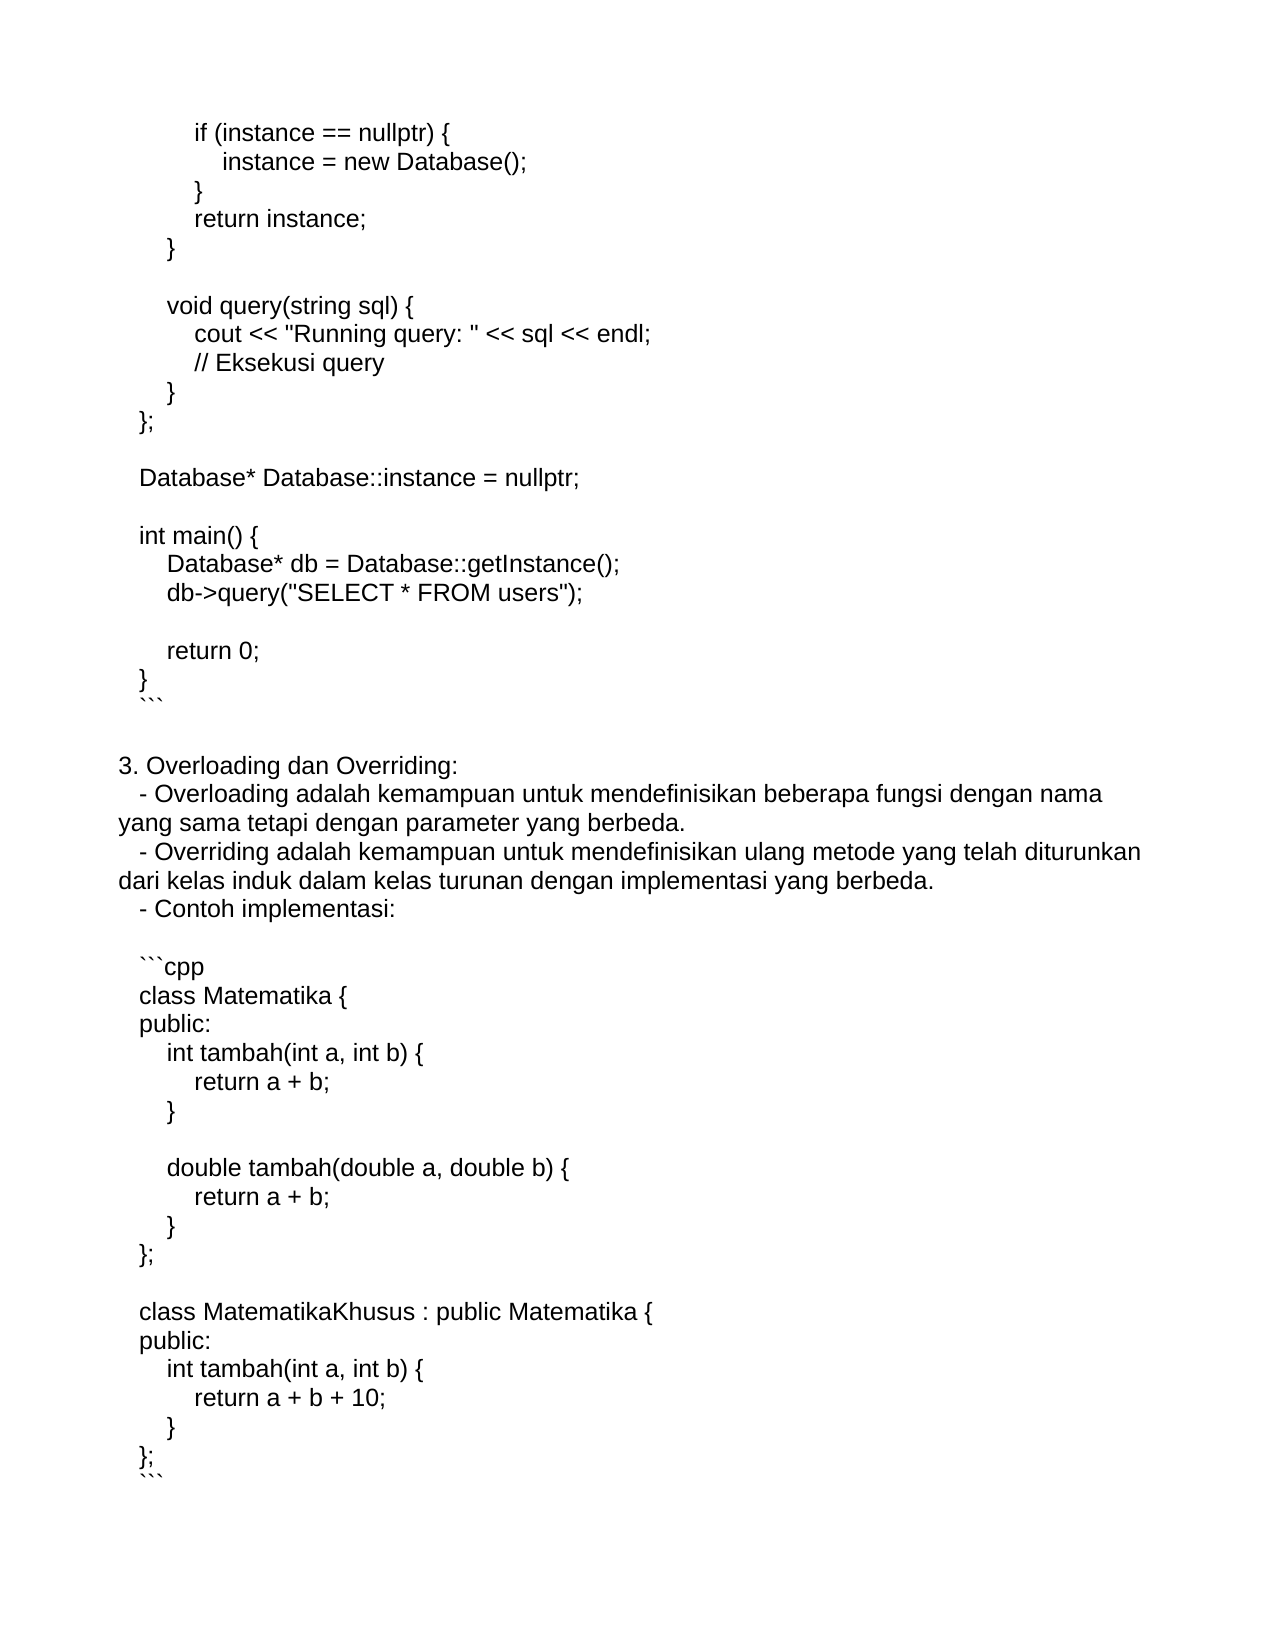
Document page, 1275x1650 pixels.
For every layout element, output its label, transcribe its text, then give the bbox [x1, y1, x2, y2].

text int tambah(int a, int b) { [118, 1354, 1157, 1383]
text if (instance == nullptr) { [118, 118, 1157, 147]
text ```cpp [118, 952, 1157, 981]
text public: [118, 1326, 1157, 1354]
text - Overriding adalah kemampuan untuk mendefinisikan ulang metode yang telah diturunkan dari kelas induk dalam kelas turunan dengan implementasi yang berbeda. [118, 837, 1157, 894]
text }; [118, 1239, 1157, 1268]
text instance = new Database(); [118, 147, 1157, 176]
text return instance; [118, 204, 1157, 233]
text int tambah(int a, int b) { [118, 1038, 1157, 1067]
text 3. Overloading dan Overriding: [118, 751, 1157, 779]
text void query(string sql) { [118, 291, 1157, 319]
text } [118, 1096, 1157, 1124]
text return a + b; [118, 1067, 1157, 1096]
text cout << "Running query: " << sql << endl; [118, 319, 1157, 348]
text } [118, 1211, 1157, 1239]
text Database* db = Database::getInstance(); [118, 549, 1157, 578]
text double tambah(double a, double b) { [118, 1153, 1157, 1182]
text class MatematikaKhusus : public Matematika { [118, 1297, 1157, 1326]
text int main() { [118, 521, 1157, 549]
text } [118, 664, 1157, 693]
text } [118, 176, 1157, 204]
text } [118, 1412, 1157, 1441]
text db->query("SELECT * FROM users"); [118, 578, 1157, 607]
text } [118, 233, 1157, 262]
text Database* Database::instance = nullptr; [118, 463, 1157, 492]
text // Eksekusi query [118, 348, 1157, 377]
text return a + b + 10; [118, 1383, 1157, 1412]
text public: [118, 1009, 1157, 1038]
text ``` [118, 1469, 1157, 1498]
text }; [118, 1441, 1157, 1469]
text - Contoh implementasi: [118, 894, 1157, 923]
text - Overloading adalah kemampuan untuk mendefinisikan beberapa fungsi dengan nama yang sama tetapi dengan parameter yang berbeda. [118, 779, 1157, 837]
text return 0; [118, 636, 1157, 664]
text }; [118, 406, 1157, 434]
text return a + b; [118, 1182, 1157, 1211]
text class Matematika { [118, 981, 1157, 1009]
text } [118, 377, 1157, 406]
text ``` [118, 693, 1157, 722]
